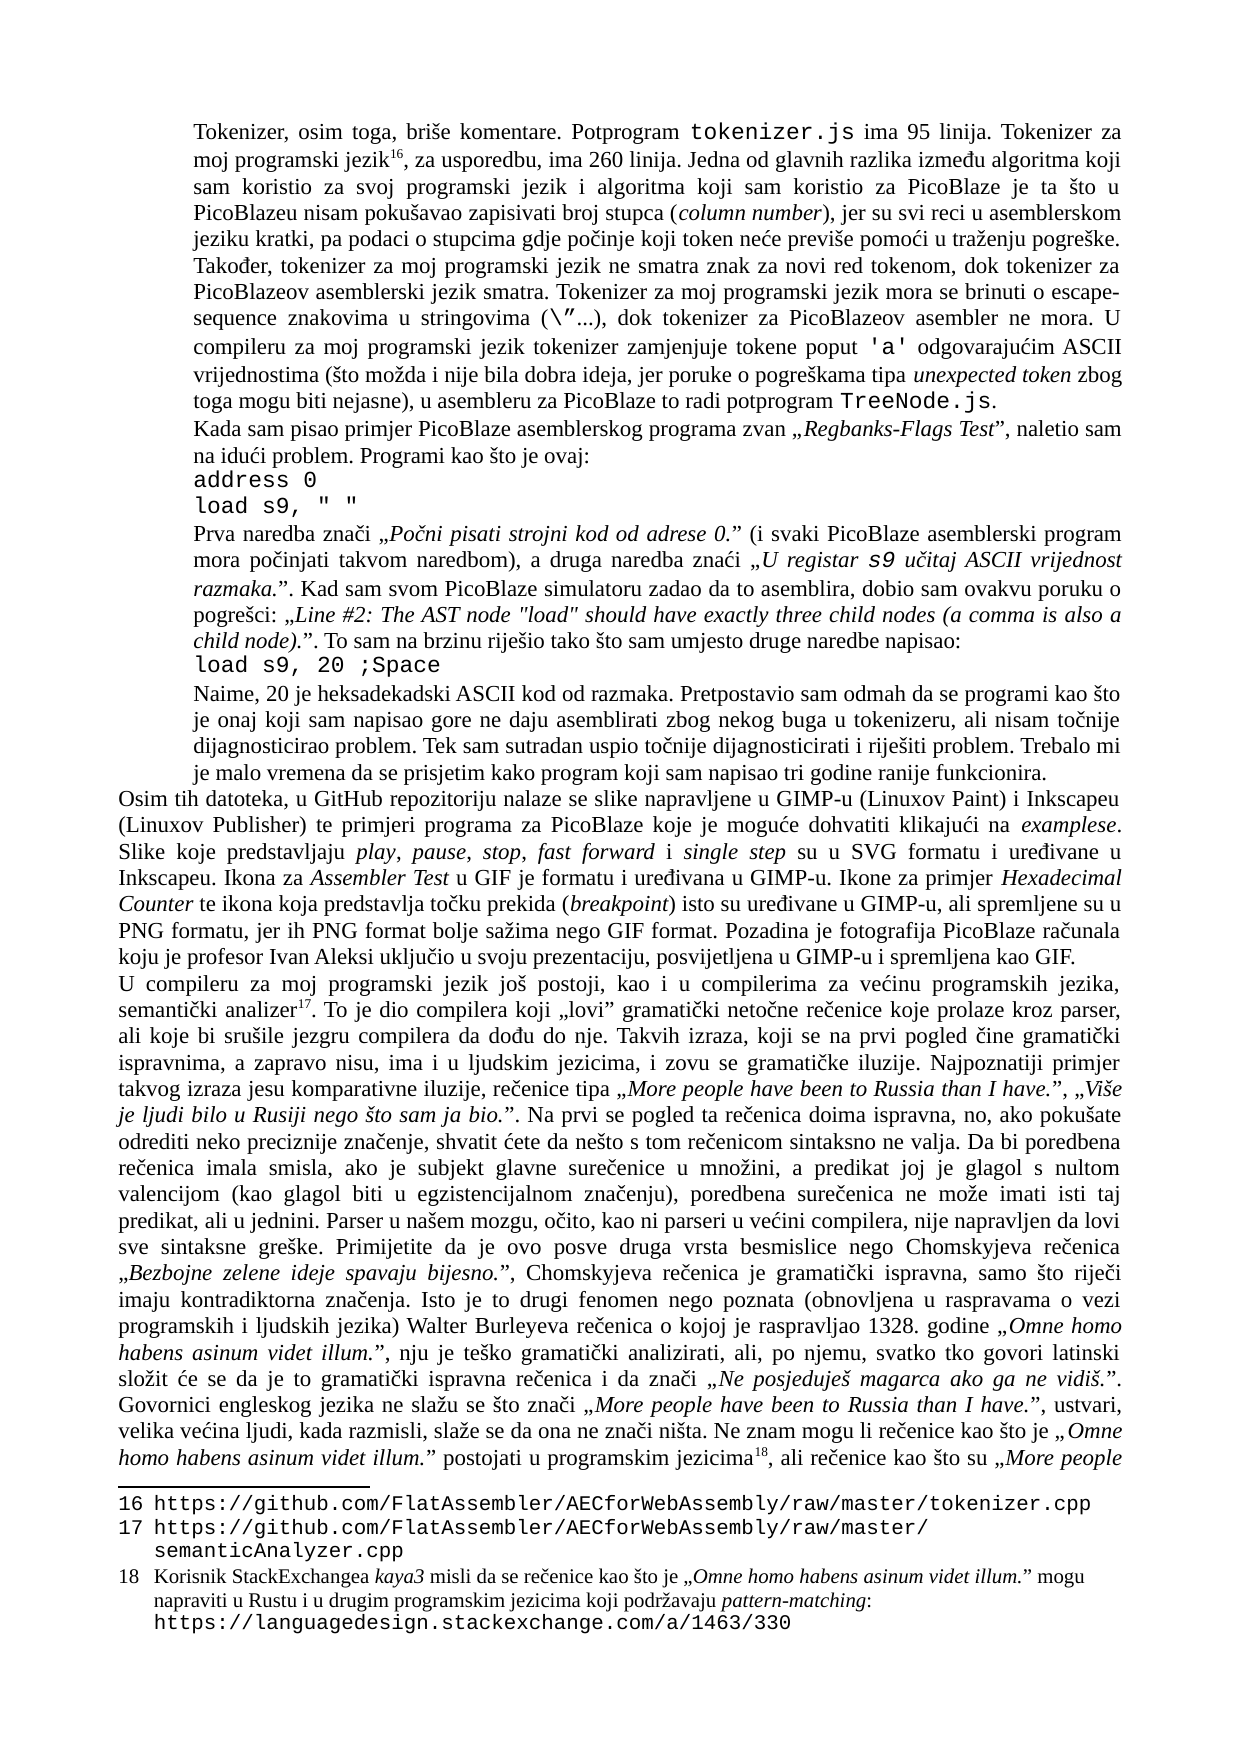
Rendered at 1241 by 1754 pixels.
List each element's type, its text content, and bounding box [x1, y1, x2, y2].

list Prva naredba znači „Počni pisati strojni kod od adrese 0.” (i svaki PicoBlaze asemblerski program mora počinjati takvom naredbom), a druga naredba znaći „U registar s9 učitaj ASCII vrijednost razmaka.”. Kad sam svom PicoBlaze simulatoru zadao da to asemblira, dobio sam ovakvu poruku o pogrešci: „Line #2: The AST node "load" should have exactly three child nodes (a comma is also a child node).”. To sam na brzinu riješio tako što sam umjesto druge naredbe napisao: [156, 520, 1122, 654]
text https://github.com/FlatAssembler/AECforWebAssembly/raw/master/semanticAnalyzer.cpp [118, 1517, 1122, 1564]
list load s9, " " [156, 494, 1122, 520]
list load s9, 20 ;Space [156, 654, 1122, 680]
text U compileru za moj programski jezik još postoji, kao i u compilerima za većinu programskih jezika, semantički analizer. To je dio compilera koji „lovi” gramatički netočne rečenice koje prolaze kroz parser, ali koje bi srušile jezgru compilera da dođu do nje. Takvih izraza, koji se na prvi pogled čine gramatički ispravnima, a zapravo nisu, ima i u ljudskim jezicima, i zovu se gramatičke iluzije. Najpoznatiji primjer takvog izraza jesu komparativne iluzije, rečenice tipa „More people have been to Russia than I have.”, „Više je ljudi bilo u Rusiji nego što sam ja bio.”. Na prvi se pogled ta rečenica doima ispravna, no, ako pokušate odrediti neko preciznije značenje, shvatit ćete da nešto s tom rečenicom sintaksno ne valja. Da bi poredbena rečenica imala smisla, ako je subjekt glavne surečenice u množini, a predikat joj je glagol s nultom valencijom (kao glagol biti u egzistencijalnom značenju), poredbena surečenica ne može imati isti taj predikat, ali u jednini. Parser u našem mozgu, očito, kao ni parseri u većini compilera, nije napravljen da lovi sve sintaksne greške. Primijetite da je ovo posve druga vrsta besmislice nego Chomskyjeva rečenica „Bezbojne zelene ideje spavaju bijesno.”, Chomskyjeva rečenica je gramatički ispravna, samo što riječi imaju kontradiktorna značenja. Isto je to drugi fenomen nego poznata (obnovljena u raspravama o vezi programskih i ljudskih jezika) Walter Burleyeva rečenica o kojoj je raspravljao 1328. godine „Omne homo habens asinum videt illum.”, nju je teško gramatički analizirati, ali, po njemu, svatko tko govori latinski složit će se da je to gramatički ispravna rečenica i da znači „Ne posjeduješ magarca ako ga ne vidiš.”. Govornici engleskog jezika ne slažu se što znači „More people have been to Russia than I have.”, ustvari, velika većina ljudi, kada razmisli, slaže se da ona ne znači ništa. Ne znam mogu li rečenice kao što je „Omne homo habens asinum videt illum.” postojati u programskim jezicima, ali rečenice kao što su „More people [118, 969, 1122, 1470]
text Korisnik StackExchangea kaya3 misli da se rečenice kao što je „Omne homo habens asinum videt illum.” mogu napraviti u Rustu i u drugim programskim jezicima koji podržavaju pattern-matching: https://languagedesign.stackexchange.com/a/1463/330 [118, 1564, 1122, 1636]
list Naime, 20 je heksadekadski ASCII kod od razmaka. Pretpostavio sam odmah da se programi kao što je onaj koji sam napisao gore ne daju asemblirati zbog nekog buga u tokenizeru, ali nisam točnije dijagnosticirao problem. Tek sam sutradan uspio točnije dijagnosticirati i riješiti problem. Trebalo mi je malo vremena da se prisjetim kako program koji sam napisao tri godine ranije funkcionira. [156, 680, 1122, 785]
list Kada sam pisao primjer PicoBlaze asemblerskog programa zvan „Regbanks-Flags Test”, naletio sam na idući problem. Programi kao što je ovaj: [156, 416, 1122, 468]
list Tokenizer, osim toga, briše komentare. Potprogram tokenizer.js ima 95 linija. Tokenizer za moj programski jezik, za usporedbu, ima 260 linija. Jedna od glavnih razlika između algoritma koji sam koristio za svoj programski jezik i algoritma koji sam koristio za PicoBlaze je ta što u PicoBlazeu nisam pokušavao zapisivati broj stupca (column number), jer su svi reci u asemblerskom jeziku kratki, pa podaci o stupcima gdje počinje koji token neće previše pomoći u traženju pogreške. Također, tokenizer za moj programski jezik ne smatra znak za novi red tokenom, dok tokenizer za PicoBlazeov asemblerski jezik smatra. Tokenizer za moj programski jezik mora se brinuti o escape-sequence znakovima u stringovima (\”...), dok tokenizer za PicoBlazeov asembler ne mora. U compileru za moj programski jezik tokenizer zamjenjuje tokene poput 'a' odgovarajućim ASCII vrijednostima (što možda i nije bila dobra ideja, jer poruke o pogreškama tipa unexpected token zbog toga mogu biti nejasne), u asembleru za PicoBlaze to radi potprogram TreeNode.js. [156, 118, 1122, 416]
list https://github.com/FlatAssembler/AECforWebAssembly/raw/master/tokenizer.cpp [118, 1493, 1122, 1517]
list address 0 [156, 468, 1122, 494]
text Osim tih datoteka, u GitHub repozitoriju nalaze se slike napravljene u GIMP-u (Linuxov Paint) i Inkscapeu (Linuxov Publisher) te primjeri programa za PicoBlaze koje je moguće dohvatiti klikajući na examplese. Slike koje predstavljaju play, pause, stop, fast forward i single step su u SVG formatu i uređivane u Inkscapeu. Ikona za Assembler Test u GIF je formatu i uređivana u GIMP-u. Ikone za primjer Hexadecimal Counter te ikona koja predstavlja točku prekida (breakpoint) isto su uređivane u GIMP-u, ali spremljene su u PNG formatu, jer ih PNG format bolje sažima nego GIF format. Pozadina je fotografija PicoBlaze računala koju je profesor Ivan Aleksi uključio u svoju prezentaciju, posvijetljena u GIMP-u i spremljena kao GIF. [118, 785, 1122, 969]
